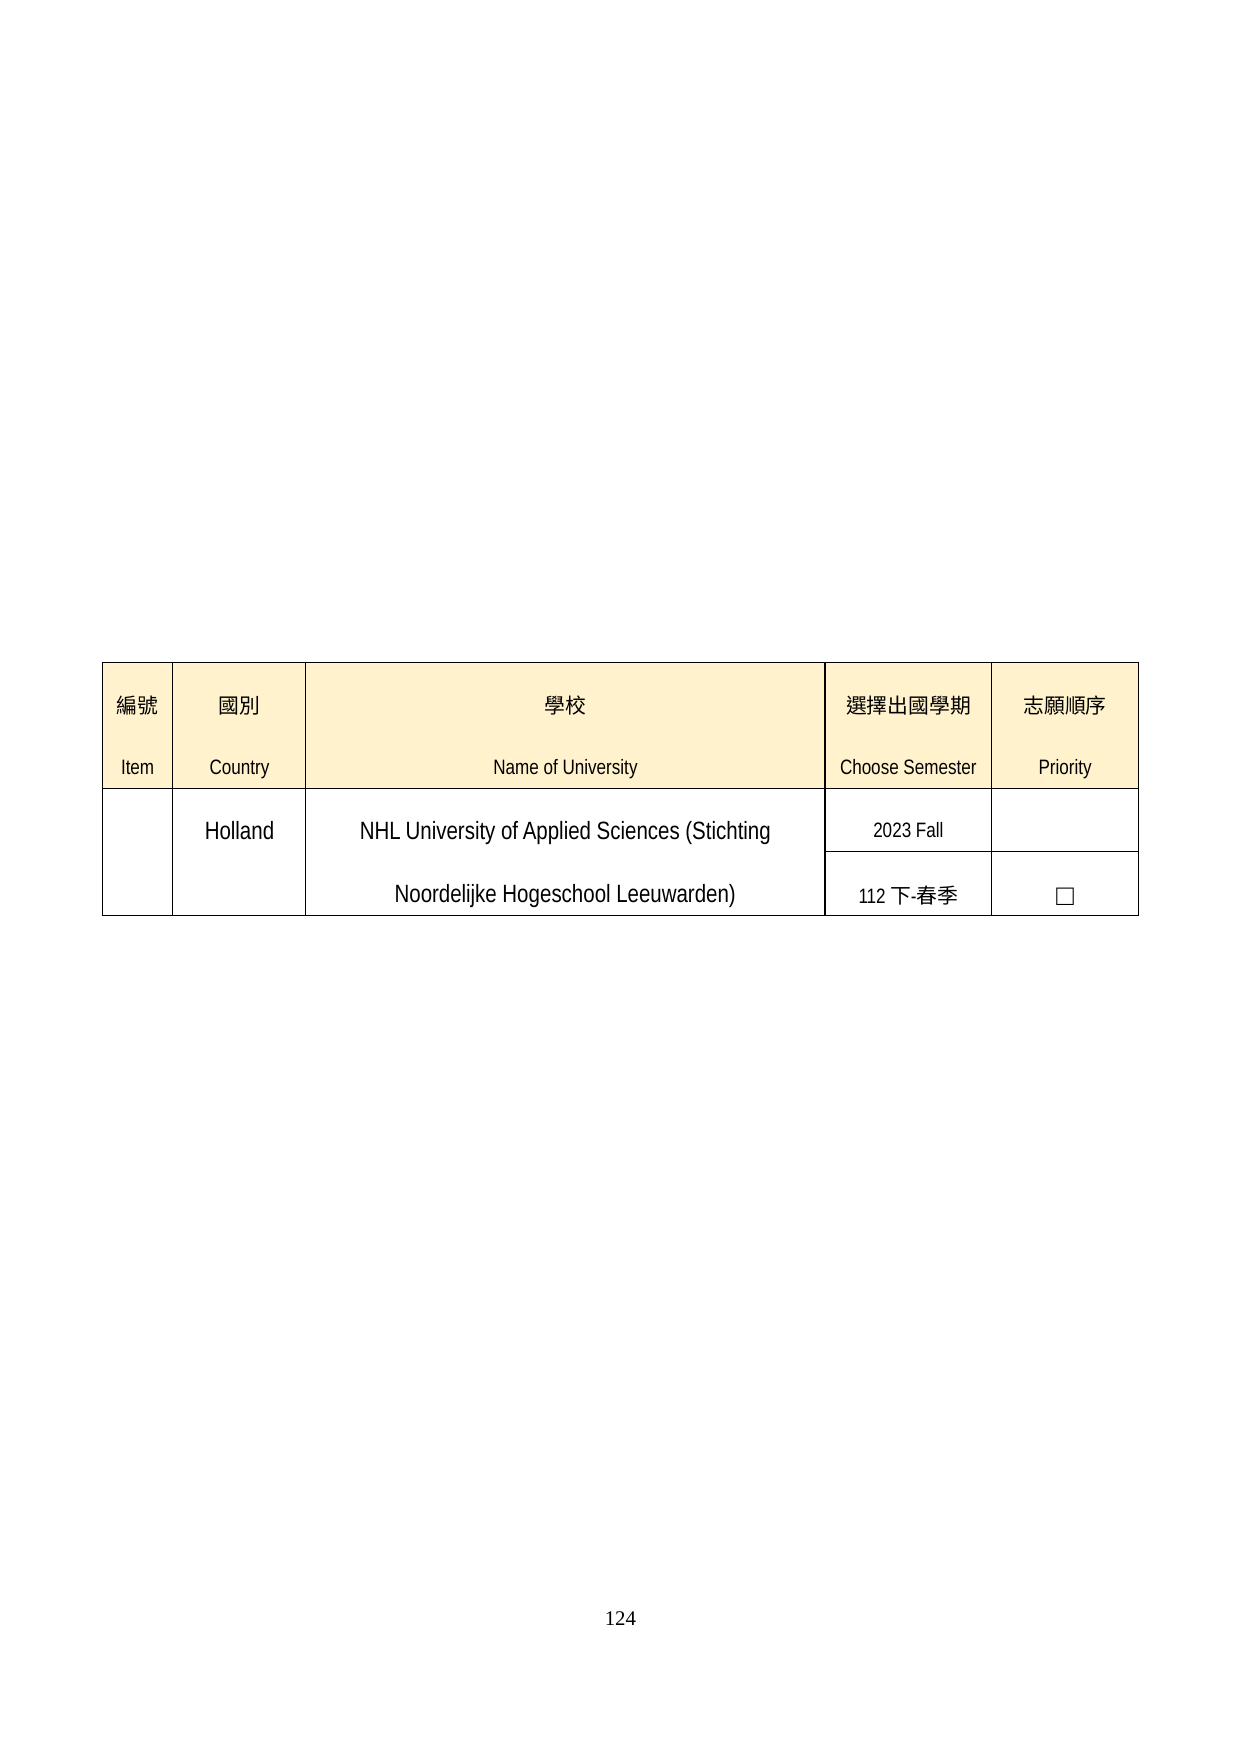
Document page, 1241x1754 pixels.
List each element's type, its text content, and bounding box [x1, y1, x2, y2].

table_cell □ [992, 852, 1138, 915]
table_cell 2023 Fall [826, 789, 991, 851]
table_header 志願順序 Priority [992, 663, 1138, 788]
table_cell Holland [173, 789, 305, 915]
table_cell 112下-春季 [826, 852, 991, 915]
table_header 選擇出國學期 Choose Semester [826, 663, 991, 788]
table_cell [992, 789, 1138, 851]
table_cell NHL University of Applied Sciences (Stichting Noordelijke Hogeschool Leeuwarden) [306, 789, 824, 915]
table_header 學校 Name of University [306, 663, 824, 788]
table_header 國別 Country [173, 663, 305, 788]
table_cell [103, 789, 172, 915]
table_header 編號 Item [103, 663, 172, 788]
